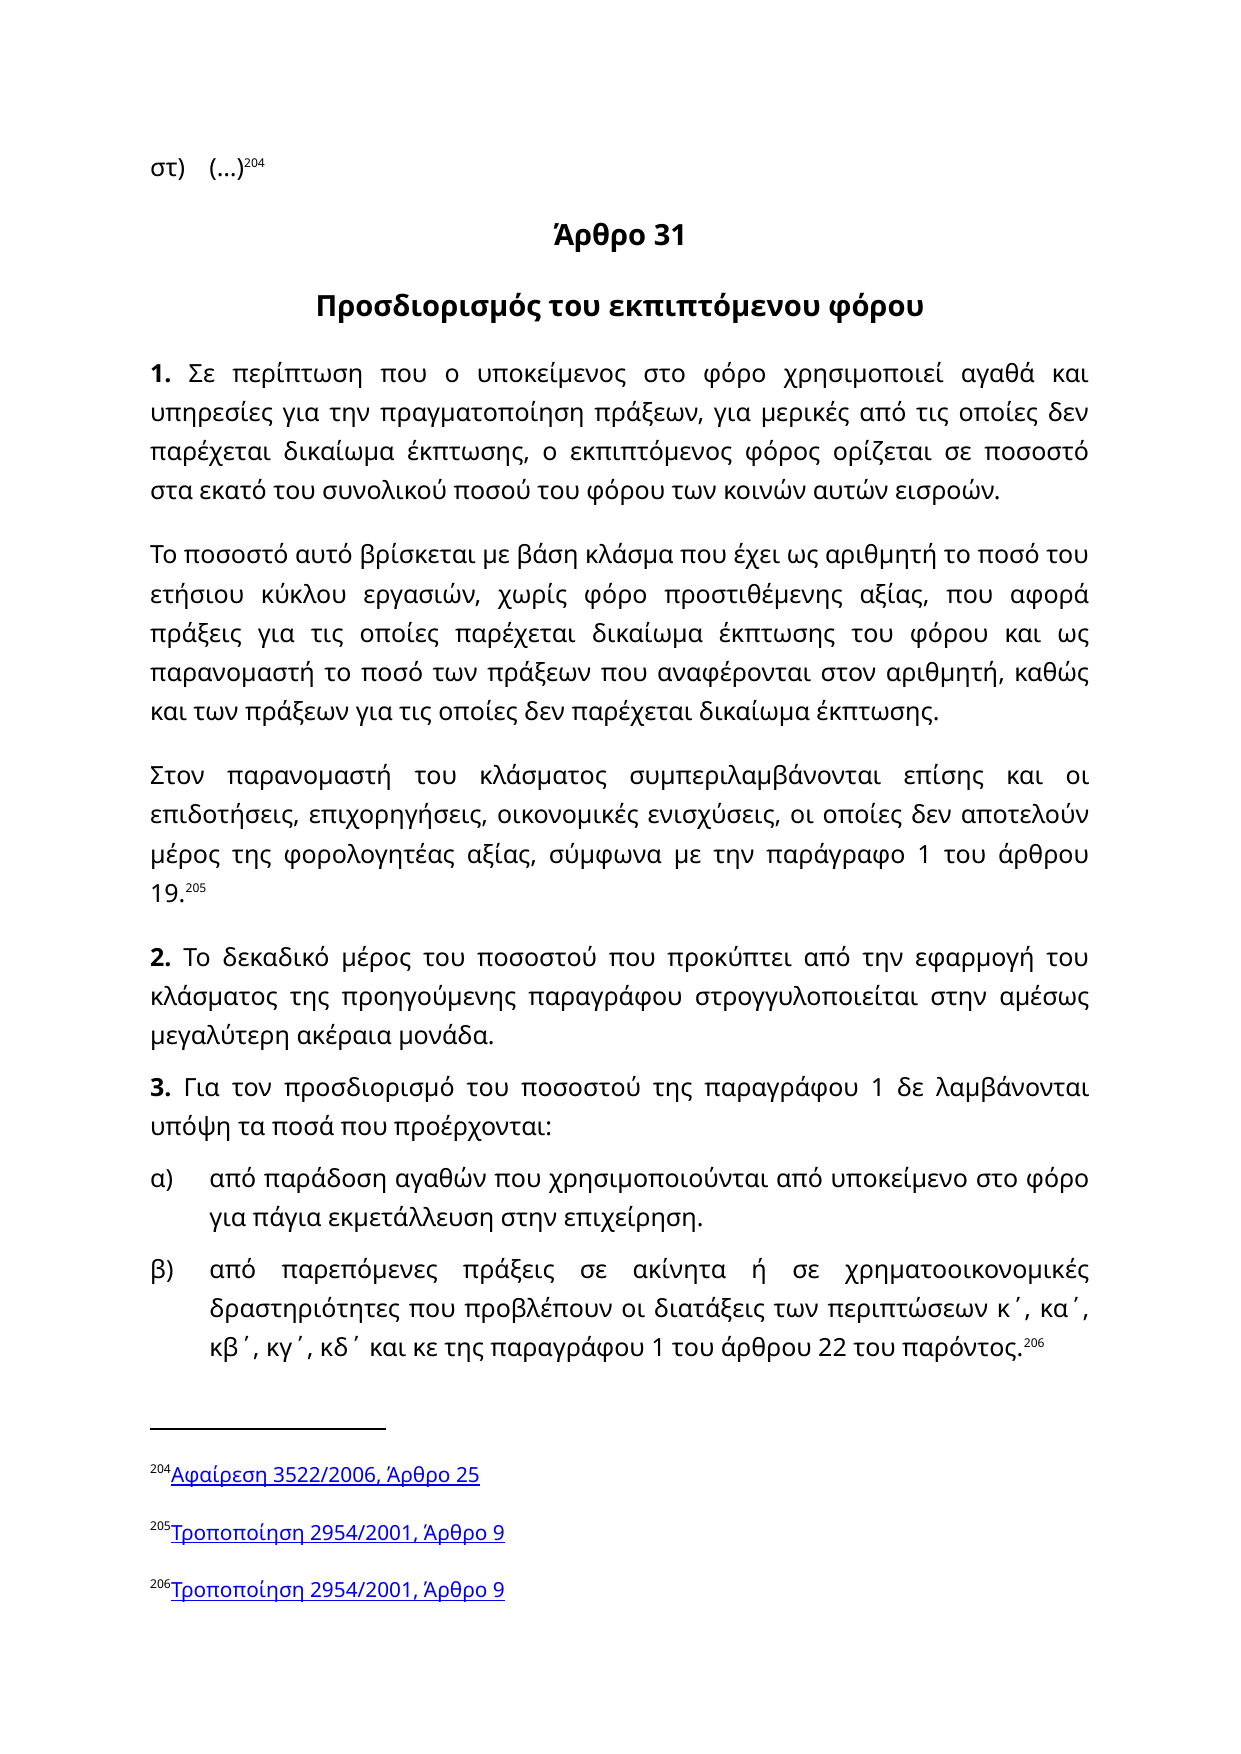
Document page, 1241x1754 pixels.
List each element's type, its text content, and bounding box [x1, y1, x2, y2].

text 2. Το δεκαδικό μέρος του ποσοστού που προκύπτει από την εφαρμογή του κλάσματος της προηγούμενης παραγράφου στρογγυλοποιείται στην αμέσως μεγαλύτερη ακέραια μονάδα. [150, 939, 1090, 1052]
list στ) (…) [150, 150, 1090, 184]
text Στον παρανομαστή του κλάσματος συμπεριλαμβάνονται επίσης και οι επιδοτήσεις, επιχορηγήσεις, οικονομικές ενισχύσεις, οι οποίες δεν αποτελούν μέρος της φορολογητέας αξίας, σύμφωνα με την παράγραφο 1 του άρθρου 19. [150, 758, 1090, 909]
list α) από παράδοση αγαθών που χρησιμοποιούνται από υποκείμενο στο φόρο για πάγια εκμετάλλευση στην επιχείρηση. [150, 1160, 1090, 1234]
text Το ποσοστό αυτό βρίσκεται με βάση κλάσμα που έχει ως αριθμητή το ποσό του ετήσιου κύκλου εργασιών, χωρίς φόρο προστιθέμενης αξίας, που αφορά πράξεις για τις οποίες παρέχεται δικαίωμα έκπτωσης του φόρου και ως παρανομαστή το ποσό των πράξεων που αναφέρονται στον αριθμητή, καθώς και των πράξεων για τις οποίες δεν παρέχεται δικαίωμα έκπτωσης. [150, 537, 1090, 728]
list β) από παρεπόμενες πράξεις σε ακίνητα ή σε χρηματοοικονομικές δραστηριότητες που προβλέπουν οι διατάξεις των περιπτώσεων κ΄, κα΄, κβ΄, κγ΄, κδ΄ και κε της παραγράφου 1 του άρθρου 22 του παρόντος. [150, 1251, 1090, 1364]
text Τροποποίηση 2954/2001, Άρθρο 9 [150, 1576, 1090, 1604]
text Αφαίρεση 3522/2006, Άρθρο 25 [150, 1460, 1090, 1489]
text 1. Σε περίπτωση που ο υποκείμενος στο φόρο χρησιμοποιεί αγαθά και υπηρεσίες για την πραγματοποίηση πράξεων, για μερικές από τις οποίες δεν παρέχεται δικαίωμα έκπτωσης, ο εκπιπτόμενος φόρος ορίζεται σε ποσοστό στα εκατό του συνολικού ποσού του φόρου των κοινών αυτών εισροών. [150, 355, 1090, 507]
subtitle Προσδιορισμός του εκπιπτόμενου φόρου [150, 285, 1090, 324]
text 3. Για τον προσδιορισμό του ποσοστού της παραγράφου 1 δε λαμβάνονται υπόψη τα ποσά που προέρχονται: [150, 1069, 1090, 1143]
text Τροποποίηση 2954/2001, Άρθρο 9 [150, 1518, 1090, 1546]
subtitle Άρθρο 31 [150, 214, 1090, 254]
